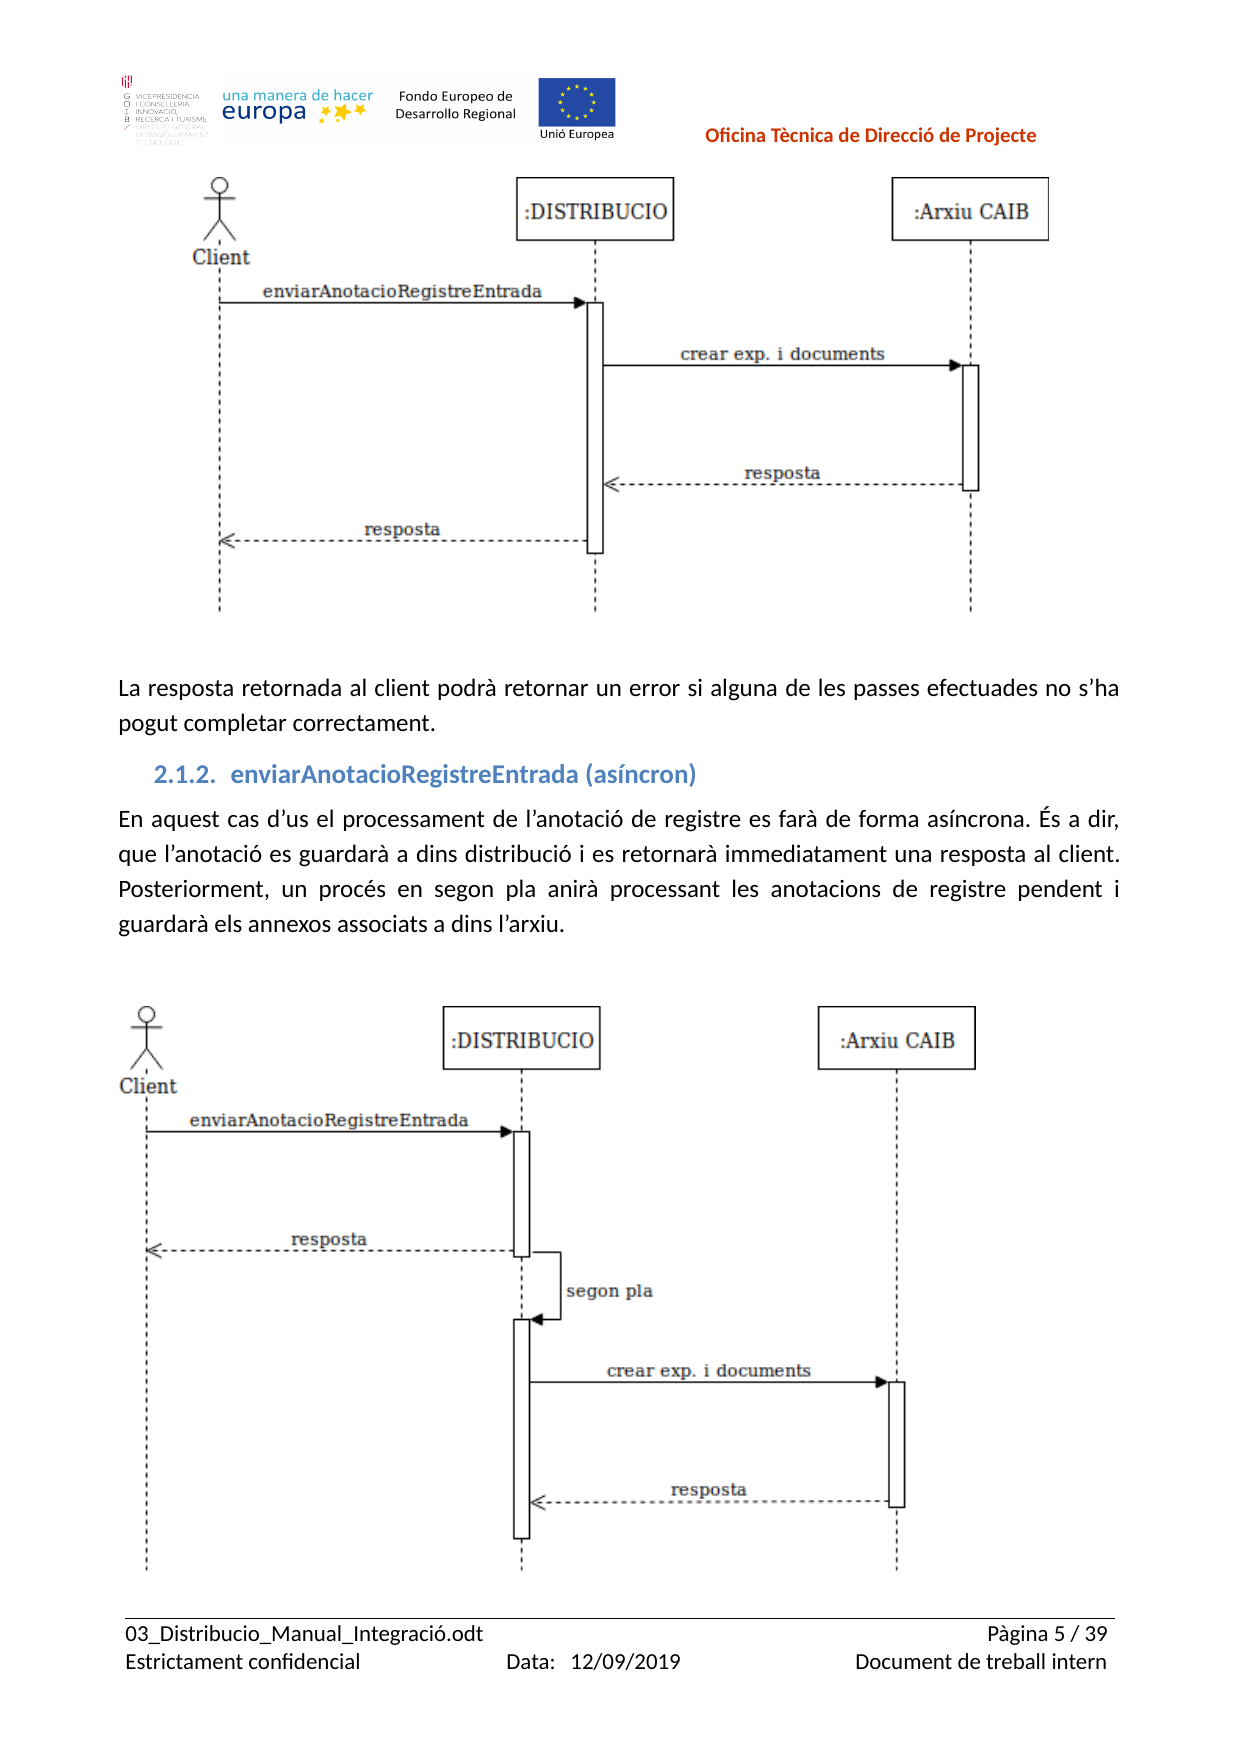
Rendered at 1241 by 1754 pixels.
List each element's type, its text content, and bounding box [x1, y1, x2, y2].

subtitle enviarAnotacioRegistreEntrada (asíncron) [153, 757, 1122, 790]
text La resposta retornada al client podrà retornar un error si alguna de les passes efectuades no s’ha pogut completar correctament. [118, 673, 1122, 738]
picture [118, 73, 213, 147]
picture [191, 177, 1049, 617]
picture [118, 1006, 976, 1571]
text En aquest cas d’us el processament de l’anotació de registre es farà de forma asíncrona. És a dir, que l’anotació es guardarà a dins distribució i es retornarà immediatament una resposta al client. Posteriorment, un procés en segon pla anirà processant les anotacions de registre pendent i guardarà els annexos associats a dins l’arxiu. [118, 803, 1122, 938]
picture [219, 73, 621, 147]
